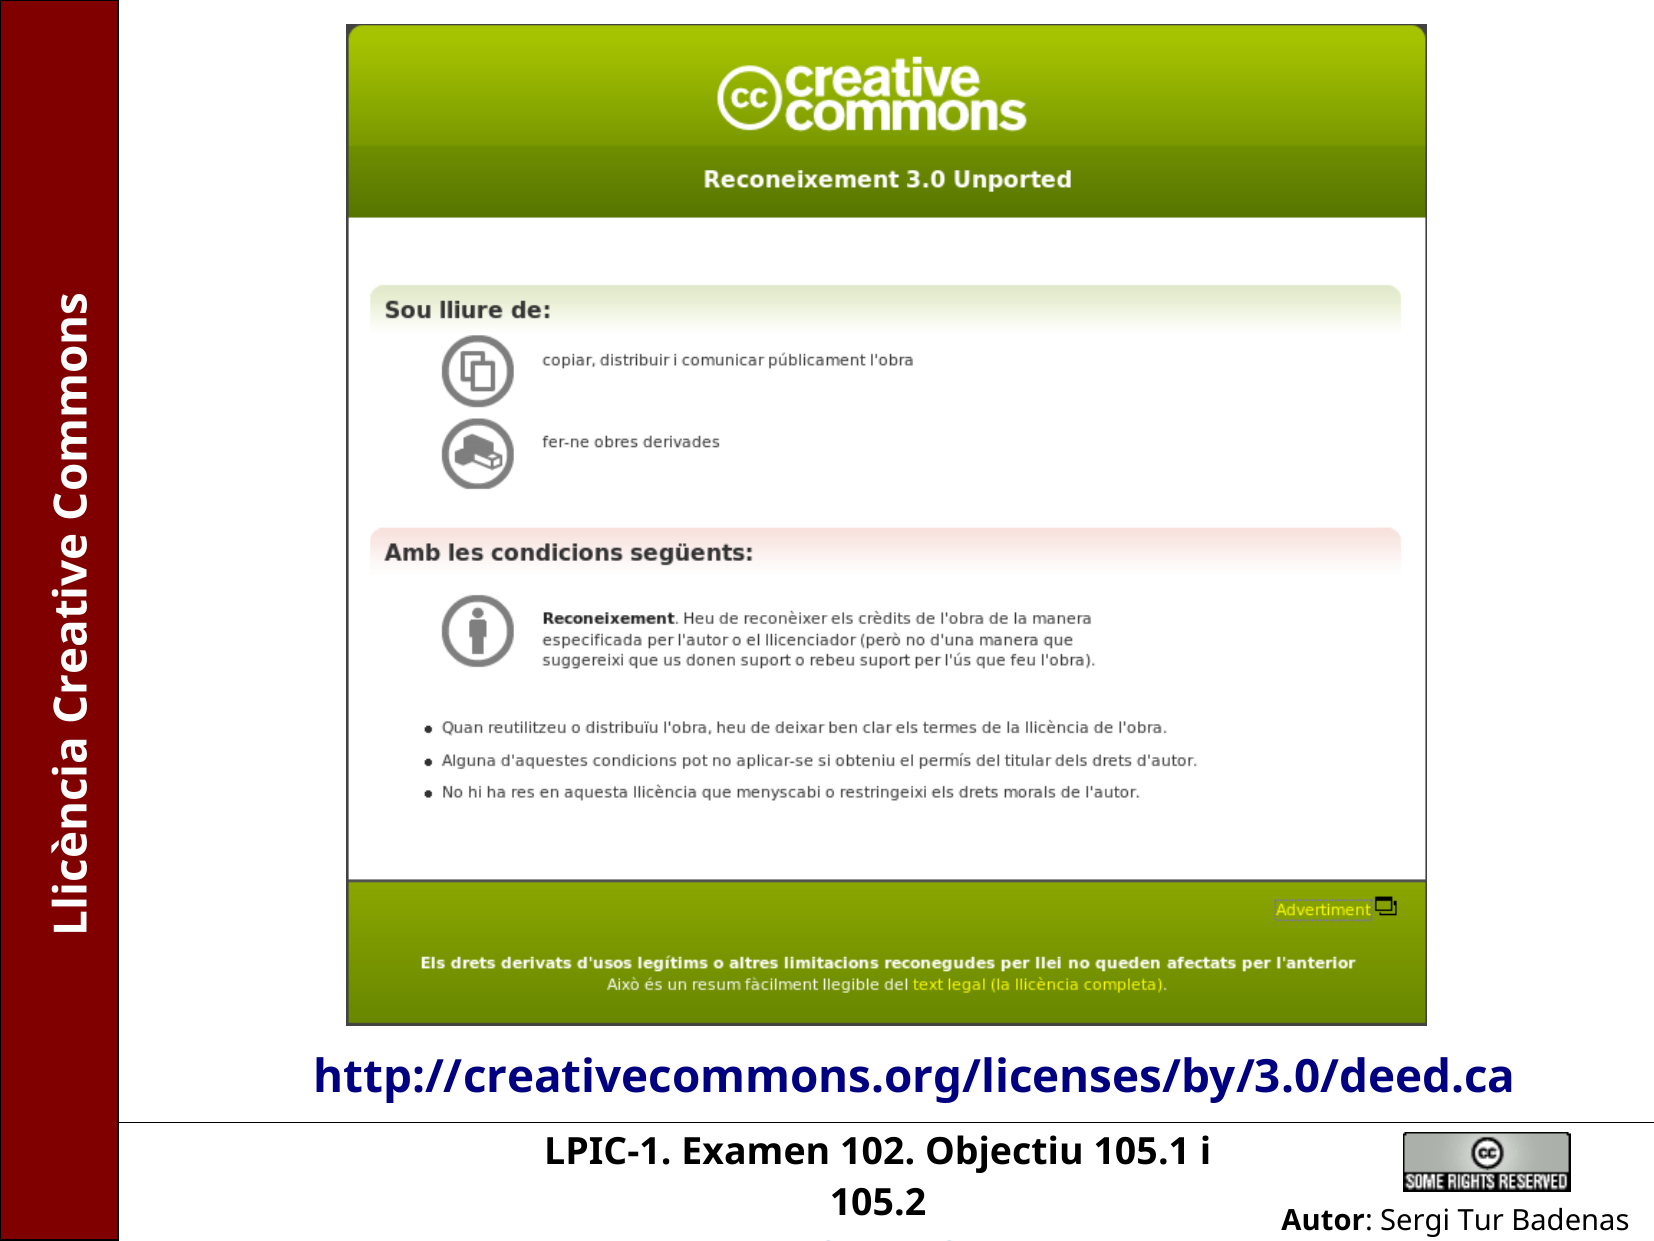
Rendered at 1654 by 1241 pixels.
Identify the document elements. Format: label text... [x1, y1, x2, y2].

picture [346, 24, 1427, 1026]
text_box http://creativecommons.org/licenses/by/3.0/deed.ca [298, 1036, 1583, 1111]
picture [1403, 1132, 1571, 1192]
